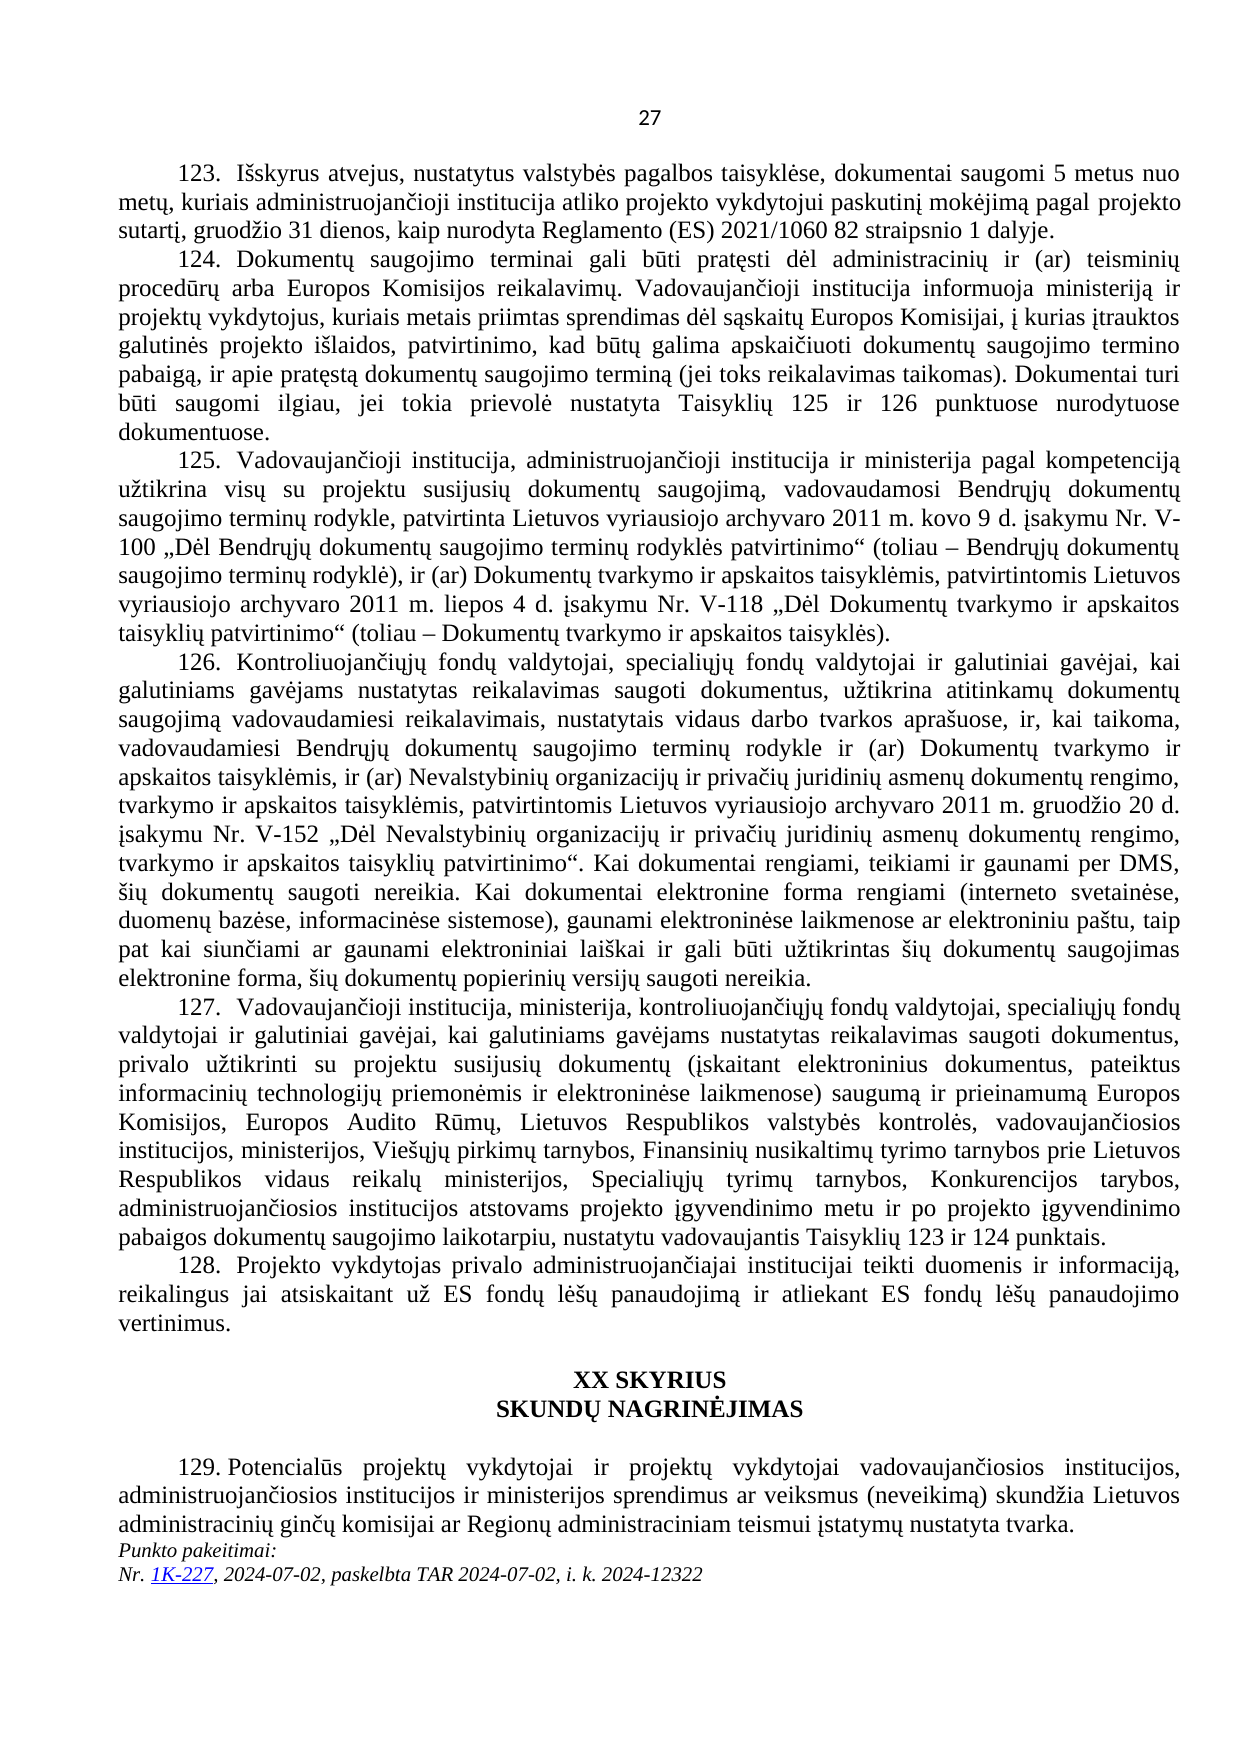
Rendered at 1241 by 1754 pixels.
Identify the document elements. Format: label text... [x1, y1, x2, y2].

text 128. Projekto vykdytojas privalo administruojančiajai institucijai teikti duomenis ir informaciją, reikalingus jai atsiskaitant už ES fondų lėšų panaudojimą ir atliekant ES fondų lėšų panaudojimo vertinimus. [118, 1250, 1181, 1337]
text 125. Vadovaujančioji institucija, administruojančioji institucija ir ministerija pagal kompetenciją užtikrina visų su projektu susijusių dokumentų saugojimą, vadovaudamosi Bendrųjų dokumentų saugojimo terminų rodykle, patvirtinta Lietuvos vyriausiojo archyvaro 2011 m. kovo 9 d. įsakymu Nr. V-100 „Dėl Bendrųjų dokumentų saugojimo terminų rodyklės patvirtinimo“ (toliau – Bendrųjų dokumentų saugojimo terminų rodyklė), ir (ar) Dokumentų tvarkymo ir apskaitos taisyklėmis, patvirtintomis Lietuvos vyriausiojo archyvaro 2011 m. liepos 4 d. įsakymu Nr. V-118 „Dėl Dokumentų tvarkymo ir apskaitos taisyklių patvirtinimo“ (toliau – Dokumentų tvarkymo ir apskaitos taisyklės). [118, 445, 1181, 647]
text Nr. 1K-227, 2024-07-02, paskelbta TAR 2024-07-02, i. k. 2024-12322 [118, 1562, 1181, 1586]
text 124. Dokumentų saugojimo terminai gali būti pratęsti dėl administracinių ir (ar) teisminių procedūrų arba Europos Komisijos reikalavimų. Vadovaujančioji institucija informuoja ministeriją ir projektų vykdytojus, kuriais metais priimtas sprendimas dėl sąskaitų Europos Komisijai, į kurias įtrauktos galutinės projekto išlaidos, patvirtinimo, kad būtų galima apskaičiuoti dokumentų saugojimo termino pabaigą, ir apie pratęstą dokumentų saugojimo terminą (jei toks reikalavimas taikomas). Dokumentai turi būti saugomi ilgiau, jei tokia prievolė nustatyta Taisyklių 125 ir 126 punktuose nurodytuose dokumentuose. [118, 244, 1181, 445]
text SKUNDŲ NAGRINĖJIMAS [118, 1394, 1181, 1423]
text 129. Potencialūs projektų vykdytojai ir projektų vykdytojai vadovaujančiosios institucijos, administruojančiosios institucijos ir ministerijos sprendimus ar veiksmus (neveikimą) skundžia Lietuvos administracinių ginčų komisijai ar Regionų administraciniam teismui įstatymų nustatyta tvarka. [118, 1452, 1181, 1538]
text Punkto pakeitimai: [118, 1538, 1181, 1562]
text 127. Vadovaujančioji institucija, ministerija, kontroliuojančiųjų fondų valdytojai, specialiųjų fondų valdytojai ir galutiniai gavėjai, kai galutiniams gavėjams nustatytas reikalavimas saugoti dokumentus, privalo užtikrinti su projektu susijusių dokumentų (įskaitant elektroninius dokumentus, pateiktus informacinių technologijų priemonėmis ir elektroninėse laikmenose) saugumą ir prieinamumą Europos Komisijos, Europos Audito Rūmų, Lietuvos Respublikos valstybės kontrolės, vadovaujančiosios institucijos, ministerijos, Viešųjų pirkimų tarnybos, Finansinių nusikaltimų tyrimo tarnybos prie Lietuvos Respublikos vidaus reikalų ministerijos, Specialiųjų tyrimų tarnybos, Konkurencijos tarybos, administruojančiosios institucijos atstovams projekto įgyvendinimo metu ir po projekto įgyvendinimo pabaigos dokumentų saugojimo laikotarpiu, nustatytu vadovaujantis Taisyklių 123 ir 124 punktais. [118, 992, 1181, 1250]
text 126. Kontroliuojančiųjų fondų valdytojai, specialiųjų fondų valdytojai ir galutiniai gavėjai, kai galutiniams gavėjams nustatytas reikalavimas saugoti dokumentus, užtikrina atitinkamų dokumentų saugojimą vadovaudamiesi reikalavimais, nustatytais vidaus darbo tvarkos aprašuose, ir, kai taikoma, vadovaudamiesi Bendrųjų dokumentų saugojimo terminų rodykle ir (ar) Dokumentų tvarkymo ir apskaitos taisyklėmis, ir (ar) Nevalstybinių organizacijų ir privačių juridinių asmenų dokumentų rengimo, tvarkymo ir apskaitos taisyklėmis, patvirtintomis Lietuvos vyriausiojo archyvaro 2011 m. gruodžio 20 d. įsakymu Nr. V-152 „Dėl Nevalstybinių organizacijų ir privačių juridinių asmenų dokumentų rengimo, tvarkymo ir apskaitos taisyklių patvirtinimo“. Kai dokumentai rengiami, teikiami ir gaunami per DMS, šių dokumentų saugoti nereikia. Kai dokumentai elektronine forma rengiami (interneto svetainėse, duomenų bazėse, informacinėse sistemose), gaunami elektroninėse laikmenose ar elektroniniu paštu, taip pat kai siunčiami ar gaunami elektroniniai laiškai ir gali būti užtikrintas šių dokumentų saugojimas elektronine forma, šių dokumentų popierinių versijų saugoti nereikia. [118, 647, 1181, 992]
text XX SKYRIUS [118, 1365, 1181, 1394]
text 123. Išskyrus atvejus, nustatytus valstybės pagalbos taisyklėse, dokumentai saugomi 5 metus nuo metų, kuriais administruojančioji institucija atliko projekto vykdytojui paskutinį mokėjimą pagal projekto sutartį, gruodžio 31 dienos, kaip nurodyta Reglamento (ES) 2021/1060 82 straipsnio 1 dalyje. [118, 158, 1181, 244]
